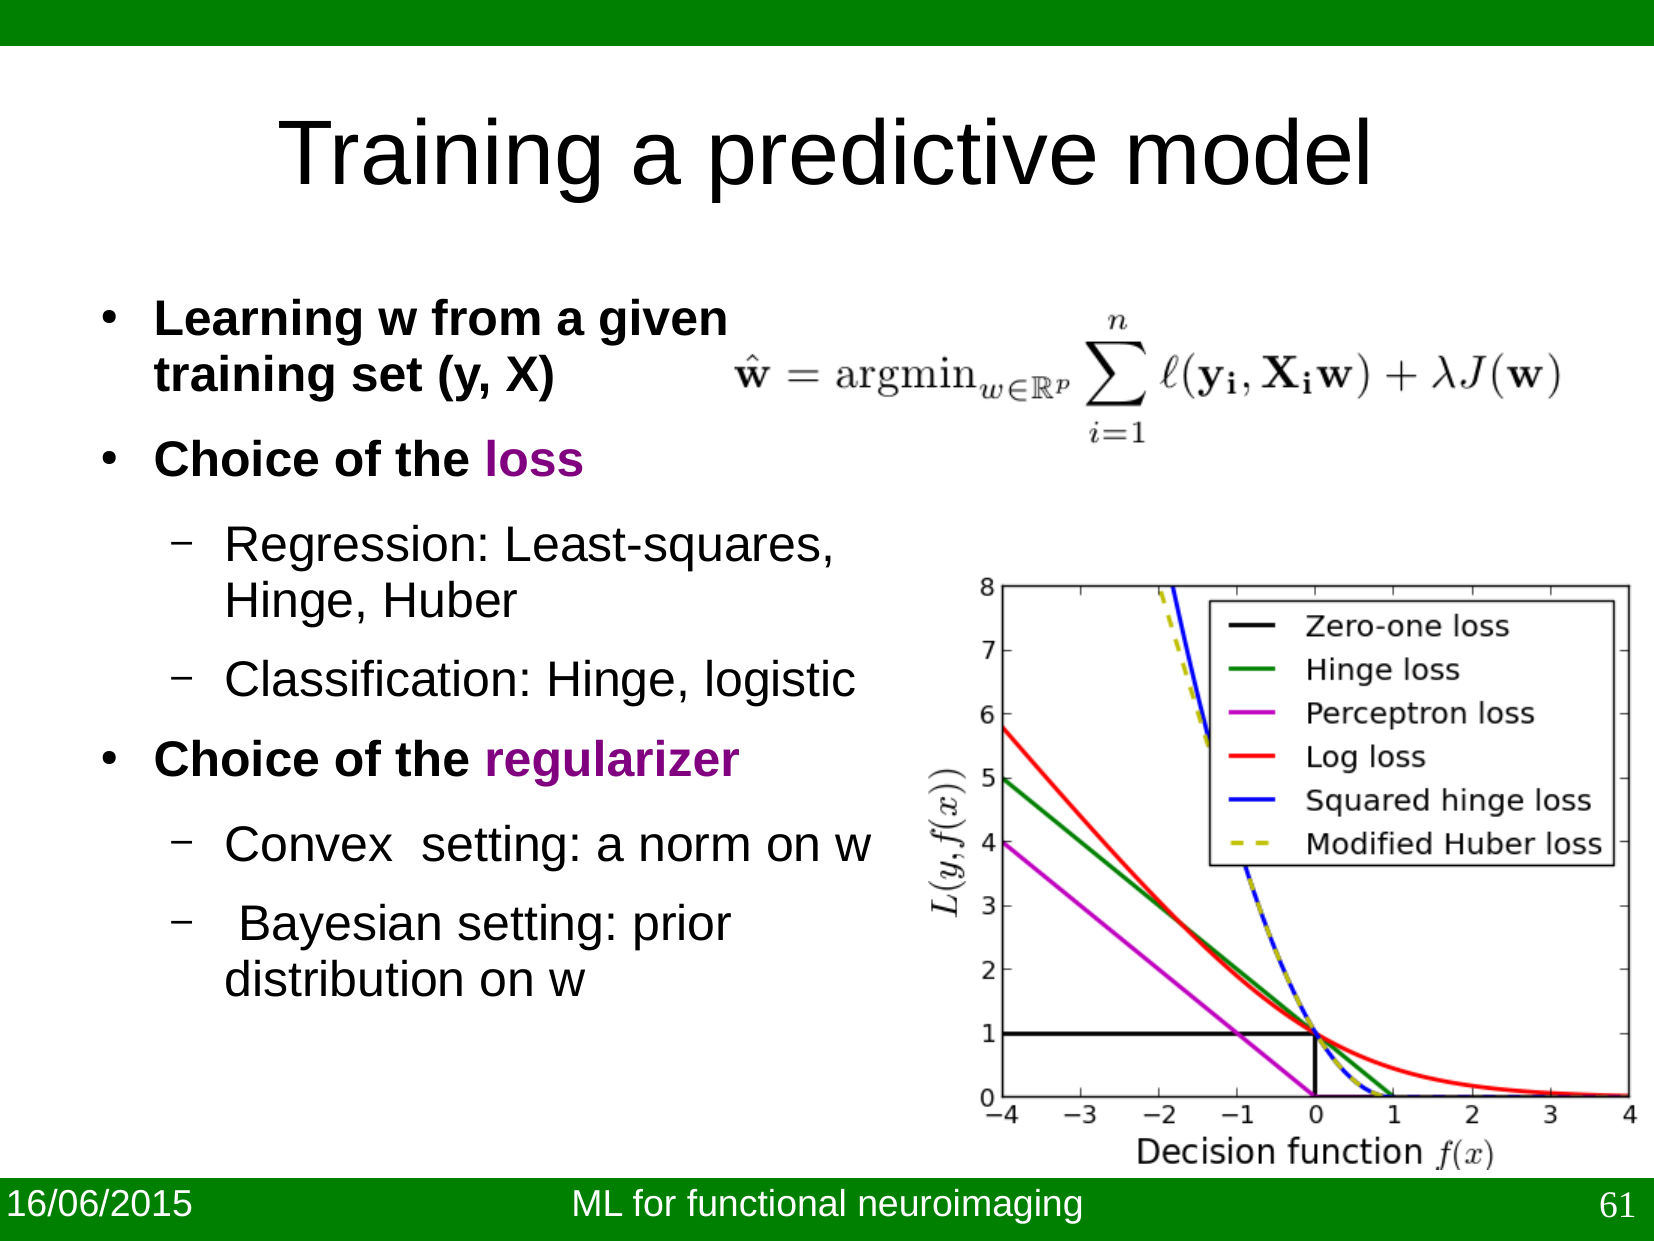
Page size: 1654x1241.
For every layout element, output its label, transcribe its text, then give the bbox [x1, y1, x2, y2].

list Learning w from a given training set (y, X) Choice of the loss Regression: Least-squares, Hinge, Huber Classification: Hinge, logistic Choice of the regularizer Convex setting: a norm on w Bayesian setting: prior distribution on w [82, 290, 886, 1170]
picture [909, 569, 1654, 1170]
title Training a predictive model [82, 56, 1571, 250]
picture [727, 312, 1565, 449]
